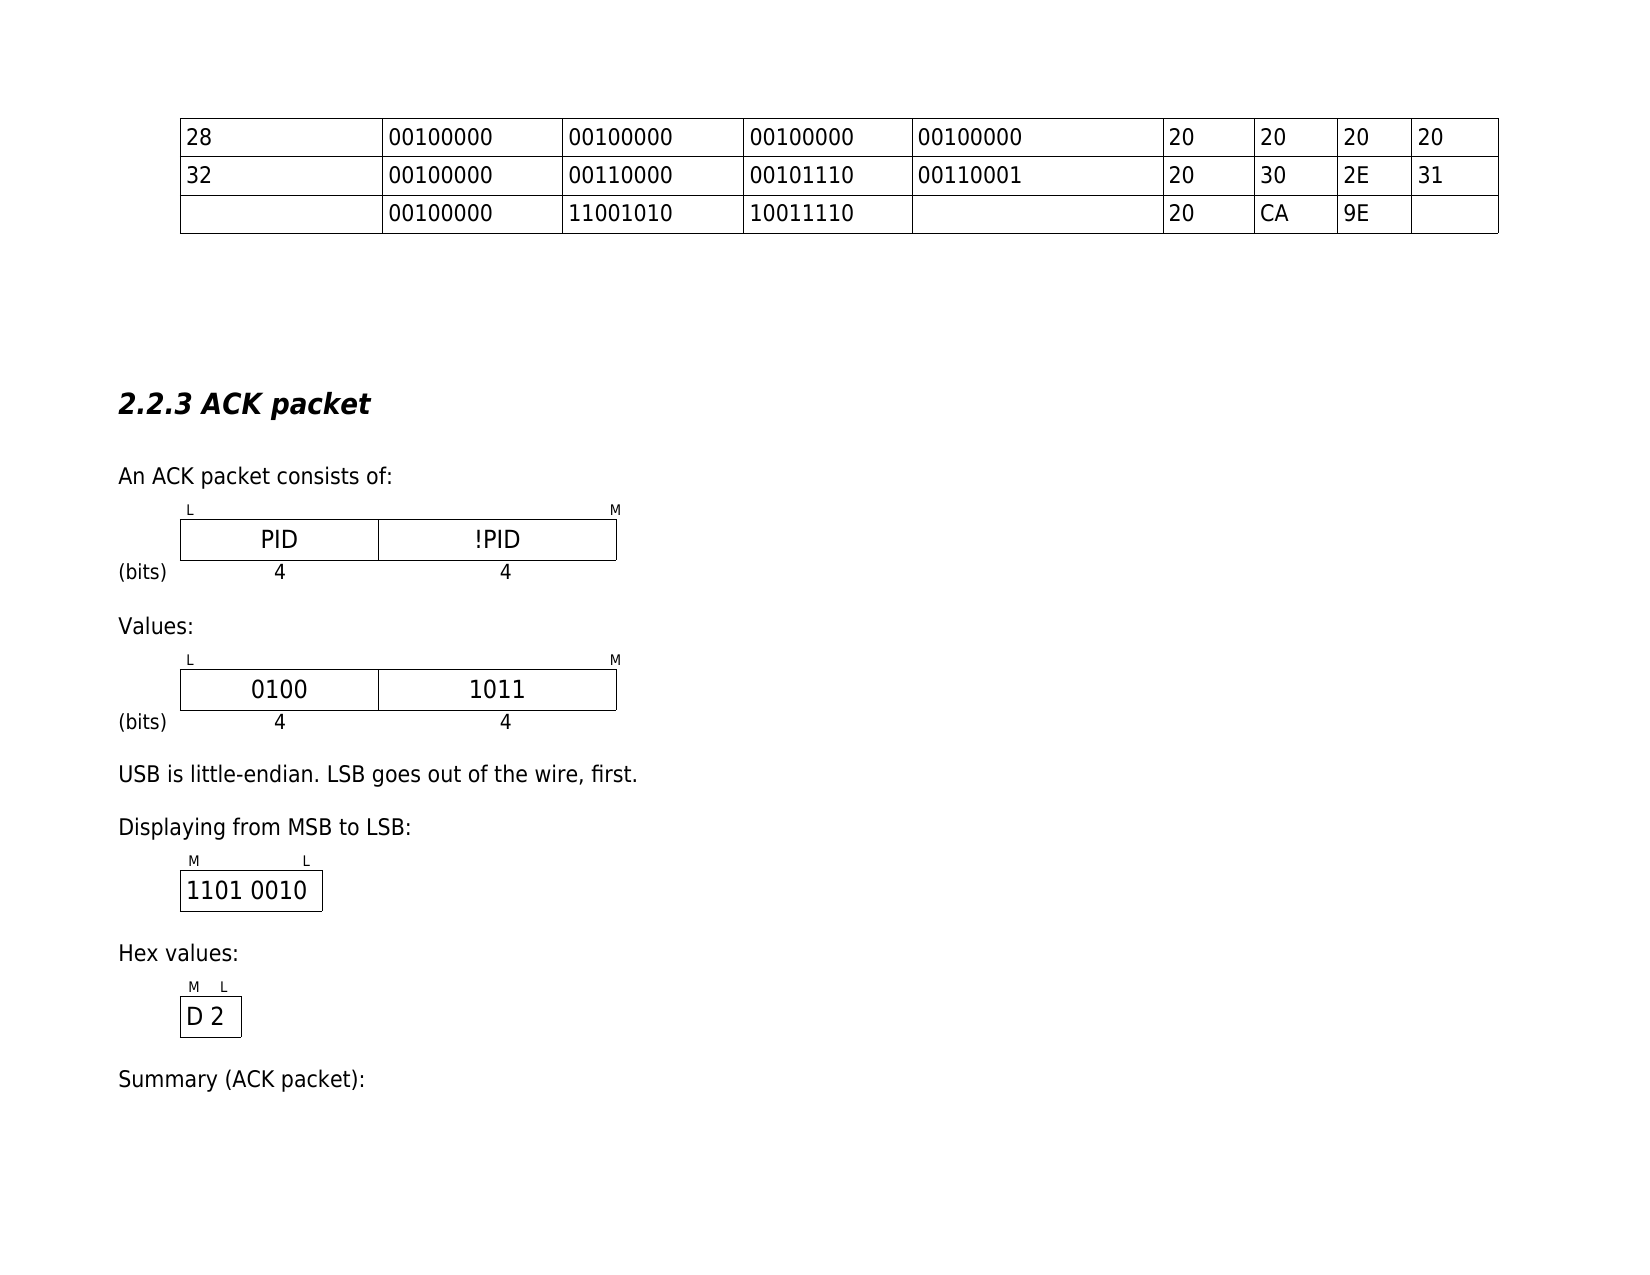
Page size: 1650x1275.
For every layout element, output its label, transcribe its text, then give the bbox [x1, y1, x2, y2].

text Hex values: [118, 940, 1532, 967]
table_cell [913, 196, 1163, 233]
text M L [118, 841, 1532, 870]
table_header 1011 [379, 670, 616, 710]
table_cell 20 [1412, 119, 1498, 156]
table_cell 20 [1164, 196, 1254, 233]
text An ACK packet consists of: [118, 463, 1532, 490]
table_cell [181, 196, 382, 233]
table_cell 32 [181, 157, 382, 194]
text L M [118, 640, 1532, 669]
table_cell 20 [1338, 119, 1411, 156]
table_cell 00100000 [563, 119, 743, 156]
table_cell CA [1255, 196, 1337, 233]
table_cell 20 [1255, 119, 1337, 156]
table_header 1101 0010 [181, 871, 322, 911]
table_cell 00100000 [383, 157, 562, 194]
text (bits) 4 4 [118, 710, 1532, 734]
table_cell 30 [1255, 157, 1337, 194]
table_cell 9E [1338, 196, 1411, 233]
table_cell 00100000 [744, 119, 912, 156]
table_cell 00110000 [563, 157, 743, 194]
table_cell 31 [1412, 157, 1498, 194]
subtitle 2.2.3 ACK packet [118, 388, 1532, 422]
text Displaying from MSB to LSB: [118, 814, 1532, 841]
table_header D 2 [181, 997, 241, 1037]
text M L [118, 967, 1532, 996]
table_cell 00100000 [913, 119, 1163, 156]
table_cell 11001010 [563, 196, 743, 233]
text USB is little-endian. LSB goes out of the wire, first. [118, 761, 1532, 788]
table_cell 20 [1164, 119, 1254, 156]
text (bits) 4 4 [118, 560, 1532, 584]
table_cell 00100000 [383, 196, 562, 233]
table_header PID [181, 520, 378, 560]
table_cell [1412, 196, 1498, 233]
table_cell 2E [1338, 157, 1411, 194]
table_cell 00100000 [383, 119, 562, 156]
table_header !PID [379, 520, 616, 560]
table_cell 00110001 [913, 157, 1163, 194]
table_cell 20 [1164, 157, 1254, 194]
table_cell 00101110 [744, 157, 912, 194]
table_cell 10011110 [744, 196, 912, 233]
table_cell 28 [181, 119, 382, 156]
text Summary (ACK packet): [118, 1066, 1532, 1093]
text L M [118, 490, 1532, 519]
table_header 0100 [181, 670, 378, 710]
text Values: [118, 613, 1532, 640]
